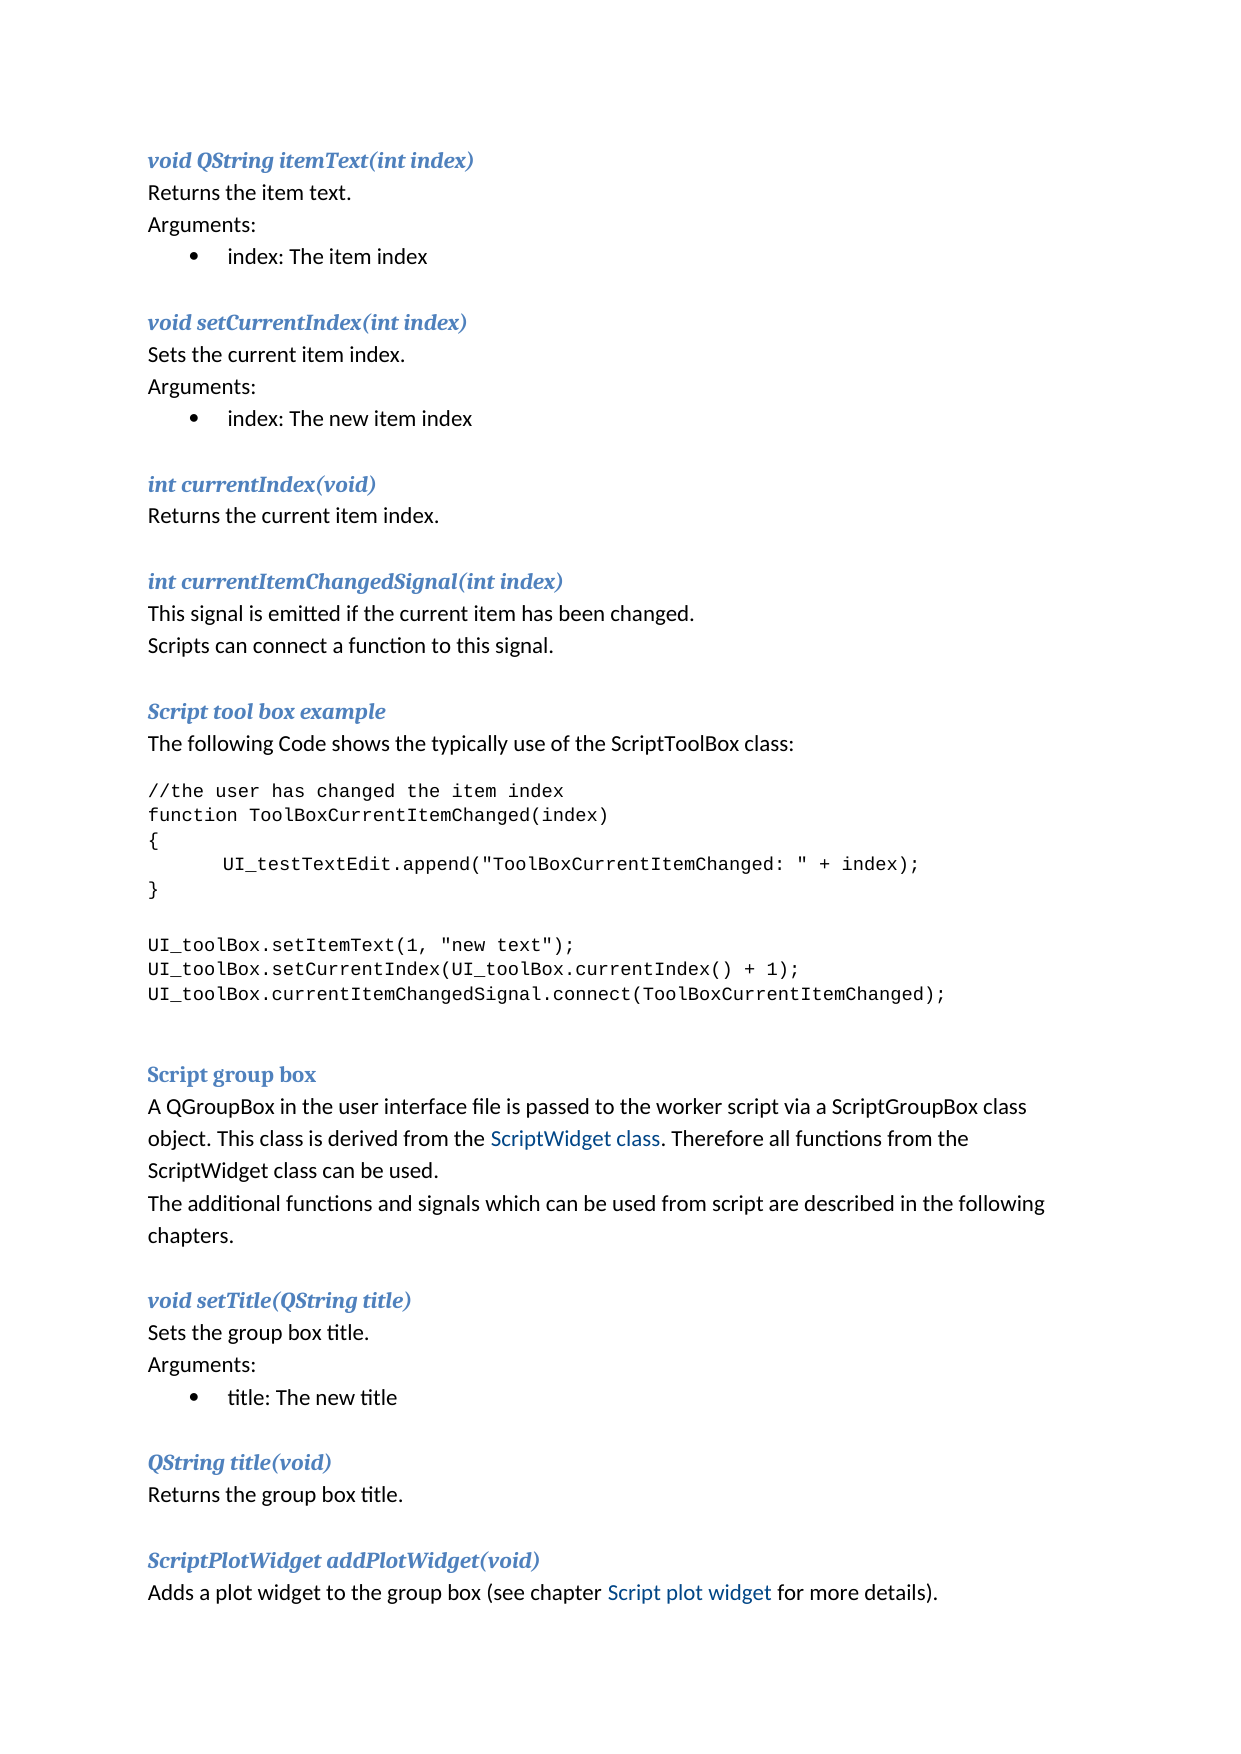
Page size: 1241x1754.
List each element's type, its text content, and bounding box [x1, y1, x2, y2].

text Sets the current item index. [148, 340, 1093, 368]
subtitle int currentIndex(void) [148, 471, 1093, 498]
text Returns the group box title. [148, 1480, 1093, 1508]
text { [148, 831, 1093, 852]
text This signal is emitted if the current item has been changed. [148, 599, 1093, 627]
subtitle Script group box [148, 1062, 1093, 1088]
text UI_testTextEdit.append("ToolBoxCurrentItemChanged: " + index); [148, 855, 1093, 876]
text //the user has changed the item index [148, 782, 1093, 803]
text } [148, 879, 1093, 901]
list title: The new title [190, 1383, 1093, 1411]
text function ToolBoxCurrentItemChanged(index) [148, 806, 1093, 827]
text Sets the group box title. [148, 1318, 1093, 1346]
list index: The item index [190, 242, 1093, 270]
subtitle void QString itemText(int index) [148, 148, 1093, 174]
text Arguments: [148, 372, 1093, 400]
text The additional functions and signals which can be used from script are described in the following chapters. [148, 1189, 1093, 1249]
text Returns the current item index. [148, 502, 1093, 529]
text UI_toolBox.setItemText(1, "new text"); [148, 936, 1093, 957]
text Scripts can connect a function to this signal. [148, 631, 1093, 659]
subtitle QString title(void) [148, 1450, 1093, 1476]
subtitle void setCurrentIndex(int index) [148, 309, 1093, 336]
subtitle void setTitle(QString title) [148, 1288, 1093, 1314]
text Returns the item text. [148, 178, 1093, 206]
list index: The new item index [190, 404, 1093, 432]
subtitle int currentItemChangedSignal(int index) [148, 569, 1093, 595]
text Adds a plot widget to the group box (see chapter Script plot widget for more details). [148, 1578, 1093, 1606]
text Arguments: [148, 1351, 1093, 1379]
text The following Code shows the typically use of the ScriptToolBox class: [148, 729, 1093, 757]
text UI_toolBox.setCurrentIndex(UI_toolBox.currentIndex() + 1); [148, 960, 1093, 981]
subtitle Script tool box example [148, 698, 1093, 725]
text A QGroupBox in the user interface file is passed to the worker script via a ScriptGroupBox class object. This class is derived from the ScriptWidget class. Therefore all functions from the ScriptWidget class can be used. [148, 1092, 1093, 1184]
subtitle ScriptPlotWidget addPlotWidget(void) [148, 1548, 1093, 1574]
text Arguments: [148, 210, 1093, 238]
text UI_toolBox.currentItemChangedSignal.connect(ToolBoxCurrentItemChanged); [148, 984, 1093, 1006]
